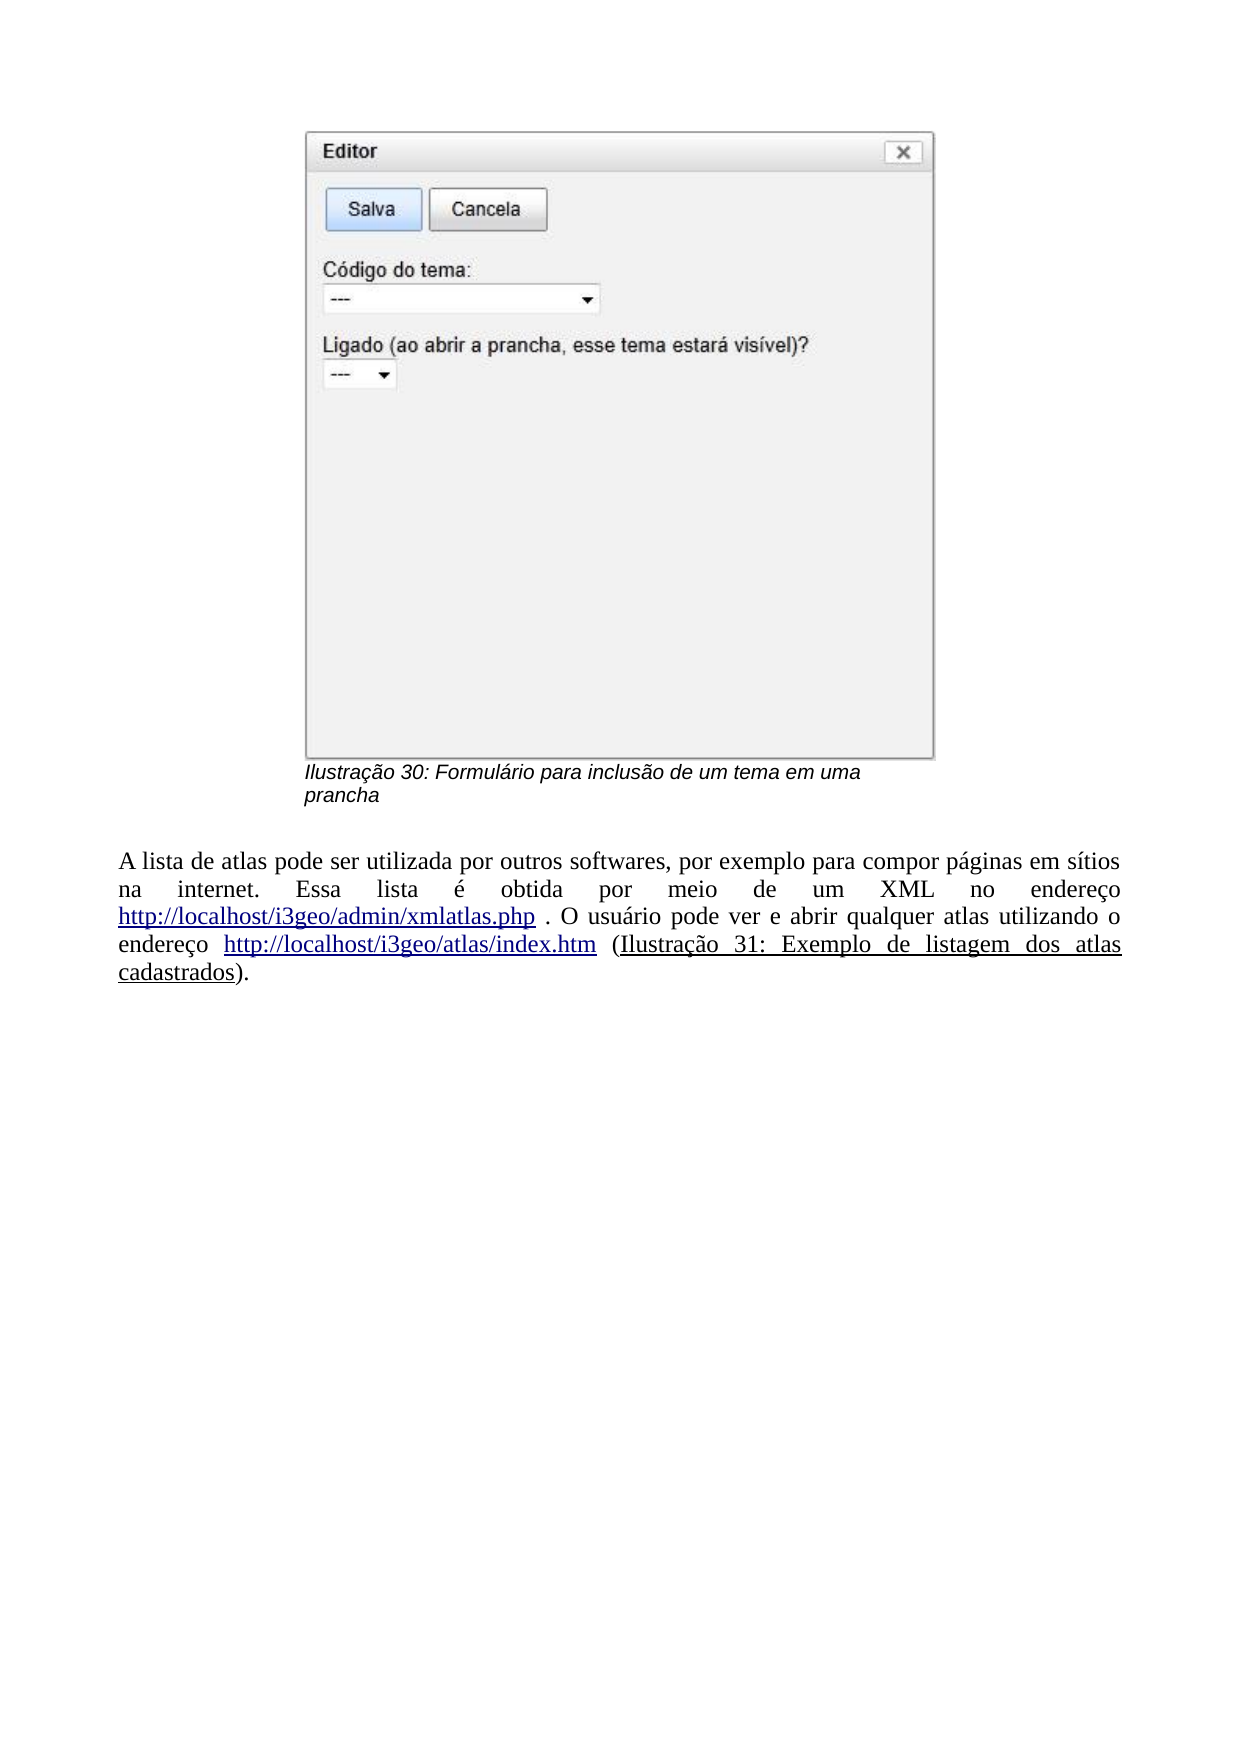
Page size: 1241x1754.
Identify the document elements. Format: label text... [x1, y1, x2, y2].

picture [304, 130, 936, 761]
text A lista de atlas pode ser utilizada por outros softwares, por exemplo para compor páginas em sítios na internet. Essa lista é obtida por meio de um XML no endereço http://localhost/i3geo/admin/xmlatlas.php . O usuário pode ver e abrir qualquer atlas utilizando o endereço http://localhost/i3geo/atlas/index.htm (Ilustração 31: Exemplo de listagem dos atlas cadastrados). [118, 847, 1122, 986]
text Ilustração 30: Formulário para inclusão de um tema em uma prancha [304, 761, 936, 807]
